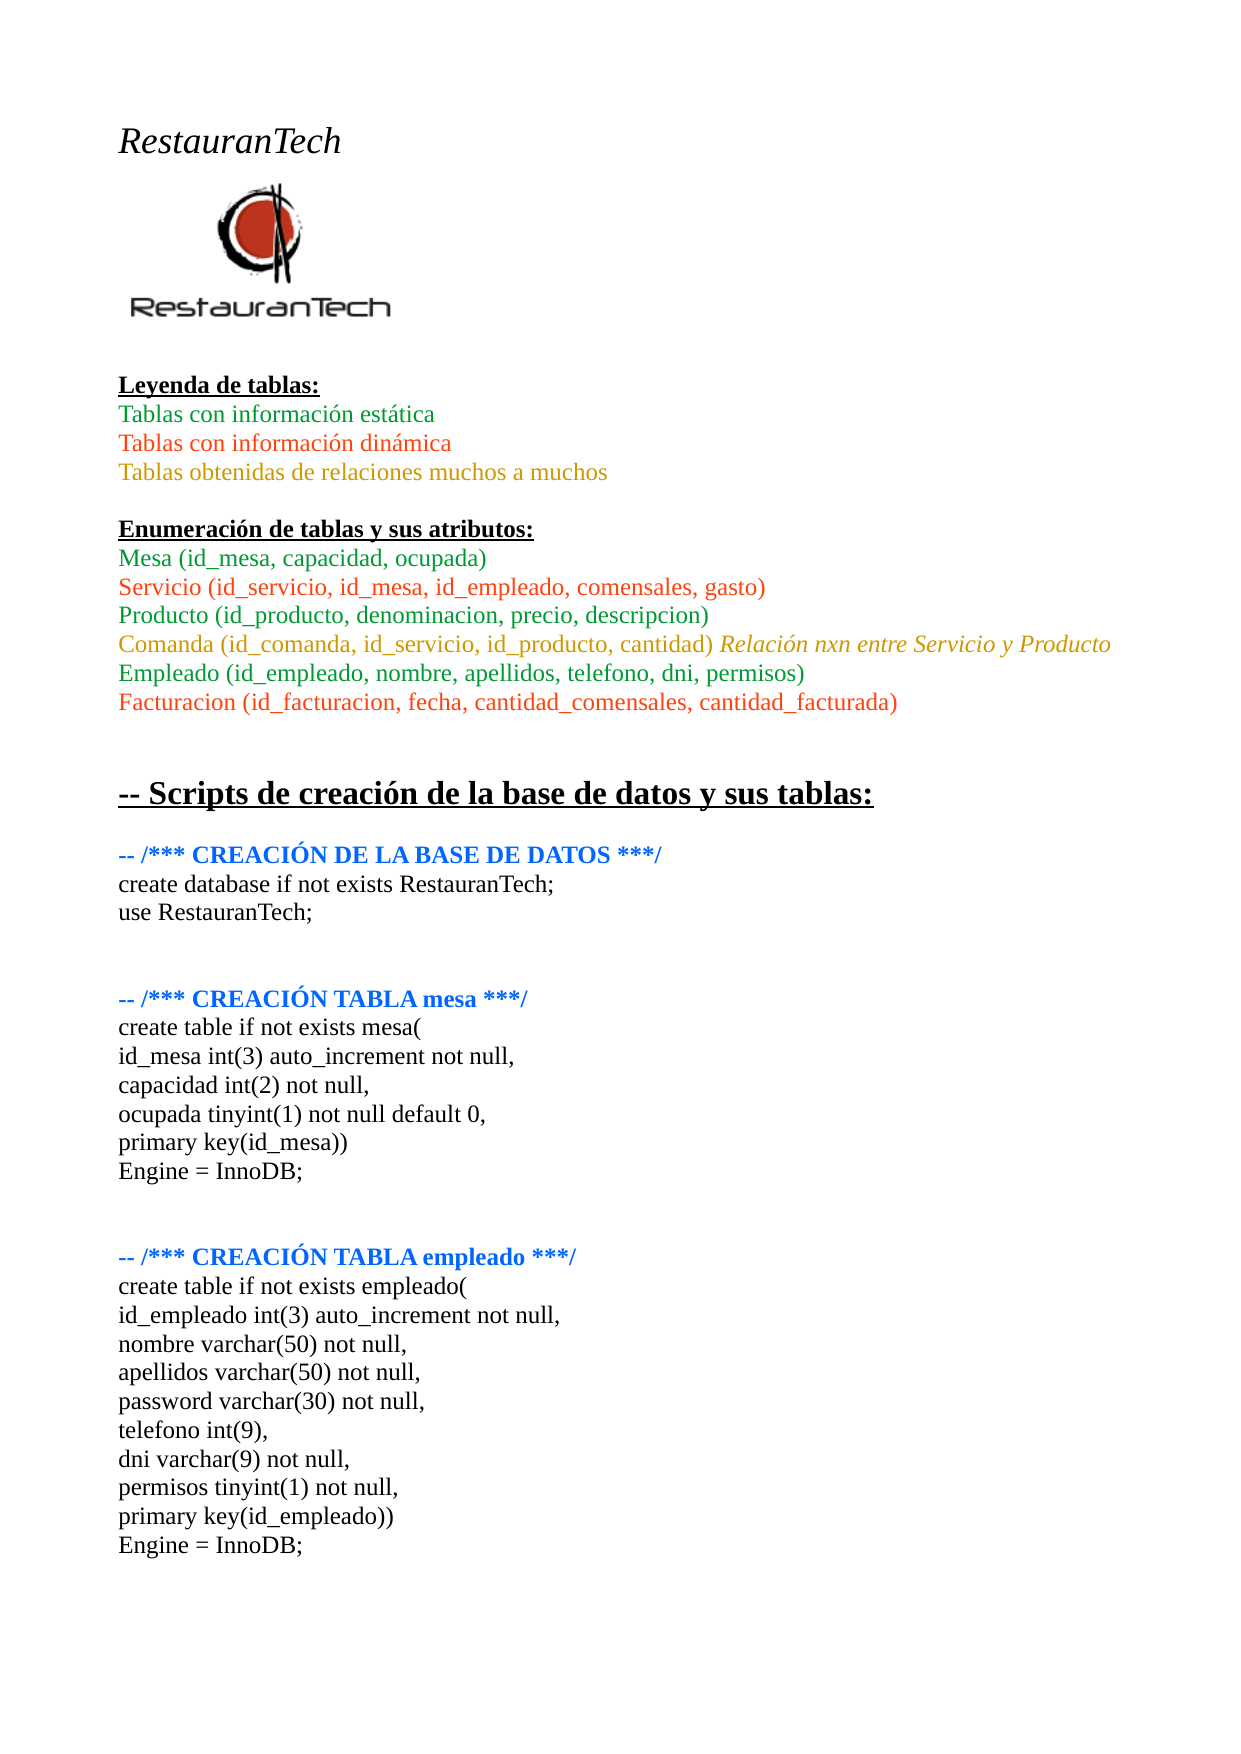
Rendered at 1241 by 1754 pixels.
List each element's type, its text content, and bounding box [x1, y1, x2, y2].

text Mesa (id_mesa, capacidad, ocupada) [118, 543, 1122, 572]
text create table if not exists empleado( [118, 1271, 1122, 1300]
text id_empleado int(3) auto_increment not null, [118, 1300, 1122, 1329]
text -- /*** CREACIÓN DE LA BASE DE DATOS ***/ [118, 840, 1122, 869]
text nombre varchar(50) not null, [118, 1329, 1122, 1357]
text Empleado (id_empleado, nombre, apellidos, telefono, dni, permisos) [118, 658, 1122, 687]
text telefono int(9), [118, 1415, 1122, 1444]
text Tablas con información estática [118, 399, 1122, 428]
text RestauranTech [118, 118, 1122, 161]
text id_mesa int(3) auto_increment not null, [118, 1041, 1122, 1070]
text dni varchar(9) not null, [118, 1444, 1122, 1472]
text Tablas obtenidas de relaciones muchos a muchos [118, 457, 1122, 485]
text use RestauranTech; [118, 897, 1122, 926]
text permisos tinyint(1) not null, [118, 1472, 1122, 1501]
text Leyenda de tablas: [118, 370, 1122, 399]
text password varchar(30) not null, [118, 1386, 1122, 1415]
text Facturacion (id_facturacion, fecha, cantidad_comensales, cantidad_facturada) [118, 687, 1122, 715]
text Enumeración de tablas y sus atributos: [118, 514, 1122, 543]
text primary key(id_empleado)) [118, 1501, 1122, 1530]
text -- Scripts de creación de la base de datos y sus tablas: [118, 773, 1122, 811]
picture [118, 161, 405, 342]
text ocupada tinyint(1) not null default 0, [118, 1099, 1122, 1127]
text Tablas con información dinámica [118, 428, 1122, 457]
text Engine = InnoDB; [118, 1530, 1122, 1559]
text Engine = InnoDB; [118, 1156, 1122, 1185]
text create table if not exists mesa( [118, 1012, 1122, 1041]
text apellidos varchar(50) not null, [118, 1357, 1122, 1386]
text create database if not exists RestauranTech; [118, 869, 1122, 897]
text -- /*** CREACIÓN TABLA empleado ***/ [118, 1242, 1122, 1271]
text Servicio (id_servicio, id_mesa, id_empleado, comensales, gasto) [118, 572, 1122, 600]
text Producto (id_producto, denominacion, precio, descripcion) [118, 600, 1122, 629]
text -- /*** CREACIÓN TABLA mesa ***/ [118, 984, 1122, 1012]
text Comanda (id_comanda, id_servicio, id_producto, cantidad) Relación nxn entre Servicio y Producto [118, 629, 1122, 658]
text primary key(id_mesa)) [118, 1127, 1122, 1156]
text capacidad int(2) not null, [118, 1070, 1122, 1099]
